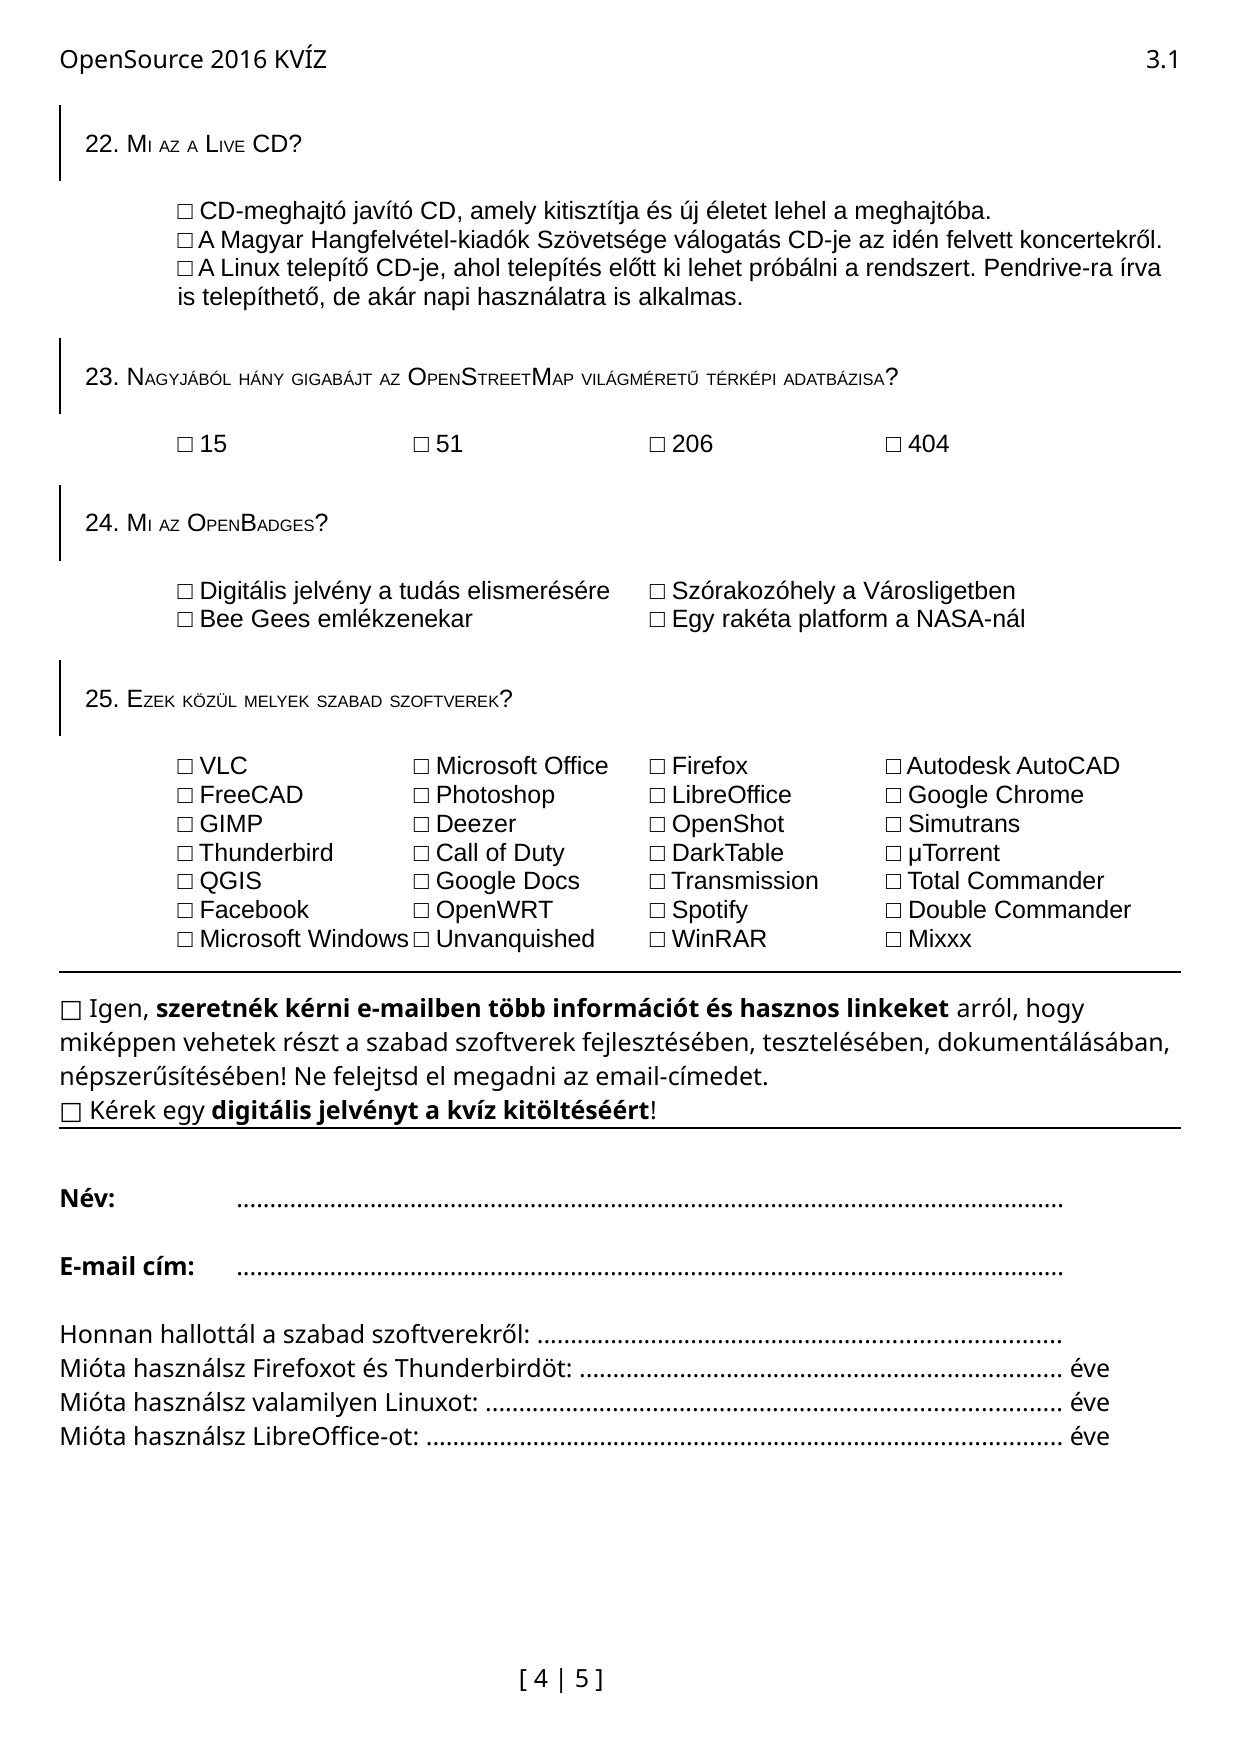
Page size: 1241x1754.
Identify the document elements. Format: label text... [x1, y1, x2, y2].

text Mióta használsz LibreOffice-ot: éve [59, 1419, 1181, 1453]
text □ Digitális jelvény a tudás elismerésére □ Szórakozóhely a Városligetben □ Bee Gees emlékzenekar □ Egy rakéta platform a NASA-nál [177, 576, 1181, 633]
list Ezek közül melyek szabad szoftverek? [61, 660, 1181, 736]
list Nagyjából hány gigabájt az OpenStreetMap világméretű térképi adatbázisa? [61, 338, 1181, 414]
text □ CD-meghajtó javító CD, amely kitisztítja és új életet lehel a meghajtóba. □ A Magyar Hangfelvétel-kiadók Szövetsége válogatás CD-je az idén felvett koncertekről. □ A Linux telepítő CD-je, ahol telepítés előtt ki lehet próbálni a rendszert. Pendrive-ra írva is telepíthető, de akár napi használatra is alkalmas. [177, 196, 1181, 311]
text Mióta használsz Firefoxot és Thunderbirdöt: éve [59, 1351, 1181, 1385]
text □ Igen, szeretnék kérni e-mailben több információt és hasznos linkeket arról, hogy miképpen vehetek részt a szabad szoftverek fejlesztésében, tesztelésében, dokumentálásában, népszerűsítésében! Ne felejtsd el megadni az email-címedet. □ Kérek egy digitális jelvényt a kvíz kitöltéséért! [59, 973, 1181, 1127]
list Mi az OpenBadges? [61, 485, 1181, 561]
text □ VLC □ Microsoft Office □ Firefox □ Autodesk AutoCAD □ FreeCAD □ Photoshop □ LibreOffice □ Google Chrome □ GIMP □ Deezer □ OpenShot □ Simutrans □ Thunderbird □ Call of Duty □ DarkTable □ μTorrent □ QGIS □ Google Docs □ Transmission □ Total Commander □ Facebook □ OpenWRT □ Spotify □ Double Commander □ Microsoft Windows □ Unvanquished □ WinRAR □ Mixxx [177, 751, 1181, 952]
text Mióta használsz valamilyen Linuxot: éve [59, 1385, 1181, 1419]
list Mi az a Live CD? [61, 105, 1181, 181]
text E-mail cím: [59, 1248, 1181, 1283]
text Honnan hallottál a szabad szoftverekről: [59, 1317, 1181, 1351]
text □ 15 □ 51 □ 206 □ 404 [177, 429, 1181, 458]
text Név: [59, 1180, 1181, 1214]
